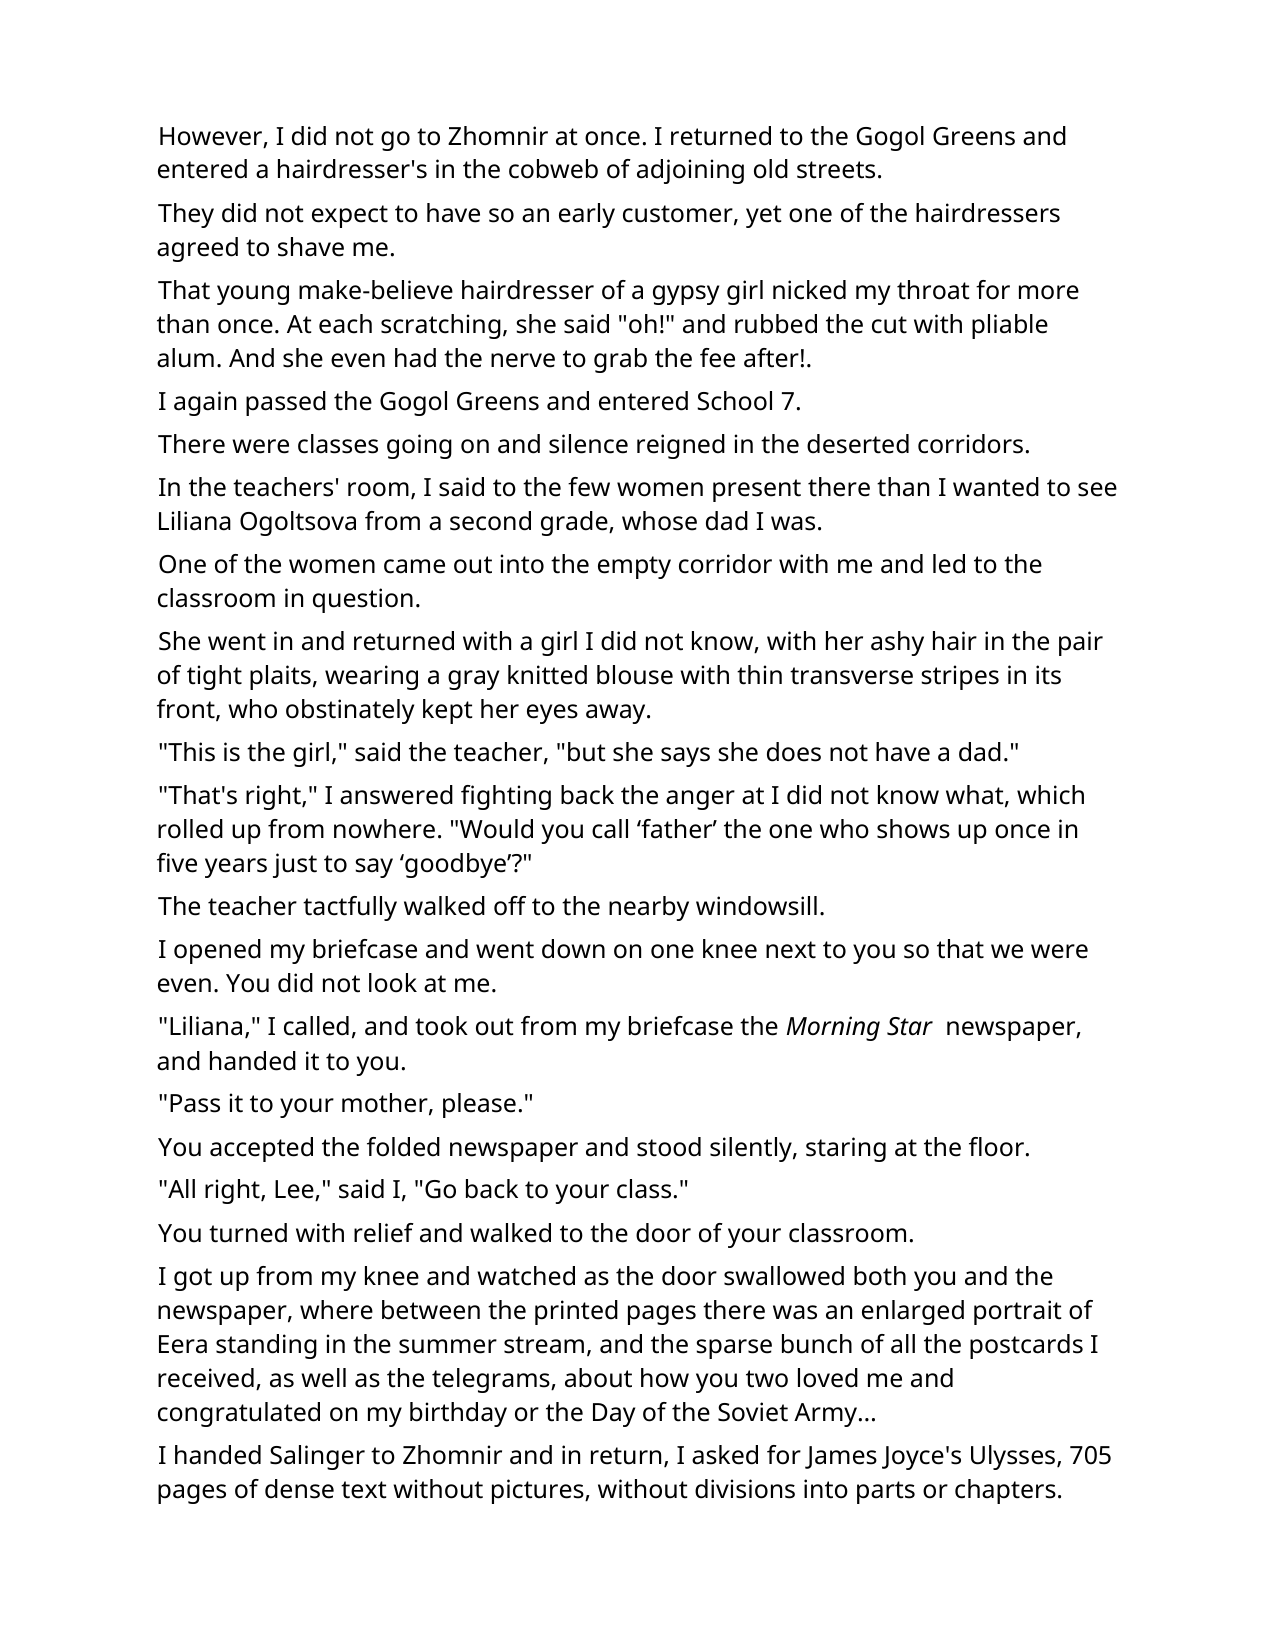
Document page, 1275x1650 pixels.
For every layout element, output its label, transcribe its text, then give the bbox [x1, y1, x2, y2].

text "Liliana," I called, and took out from my briefcase the Morning Star newspaper, and handed it to you. [156, 1009, 1118, 1077]
text You accepted the folded newspaper and stood silently, staring at the floor. [156, 1129, 1118, 1163]
text "All right, Lee," said I, "Go back to your class." [156, 1172, 1118, 1206]
text One of the women came out into the empty corridor with me and led to the classroom in question. [156, 547, 1118, 615]
text You turned with relief and walked to the door of your classroom. [156, 1215, 1118, 1249]
text The teacher tactfully walked off to the nearby windowsill. [156, 889, 1118, 923]
text I got up from my knee and watched as the door swallowed both you and the newspaper, where between the printed pages there was an enlarged portrait of Eera standing in the summer stream, and the sparse bunch of all the postcards I received, as well as the telegrams, about how you two loved me and congratulated on my birthday or the Day of the Soviet Army… [156, 1258, 1118, 1428]
text That young make-believe hairdresser of a gypsy girl nicked my throat for more than once. At each scratching, she said "oh!" and rubbed the cut with pliable alum. And she even had the nerve to grab the fee after!. [156, 272, 1118, 374]
text "That's right," I answered fighting back the anger at I did not know what, which rolled up from nowhere. "Would you call ‘father’ the one who shows up once in five years just to say ‘goodbye’?" [156, 778, 1118, 880]
text I handed Salinger to Zhomnir and in return, I asked for James Joyce's Ulysses, 705 pages of dense text without pictures, without divisions into parts or chapters. [156, 1437, 1118, 1506]
text There were classes going on and silence reigned in the deserted corridors. [156, 426, 1118, 461]
text She went in and returned with a girl I did not know, with her ashy hair in the pair of tight plaits, wearing a gray knitted blouse with thin transverse stripes in its front, who obstinately kept her eyes away. [156, 624, 1118, 726]
text However, I did not go to Zhomnir at once. I returned to the Gogol Greens and entered a hairdresser's in the cobweb of adjoining old streets. [156, 118, 1118, 186]
text I again passed the Gogol Greens and entered School 7. [156, 383, 1118, 417]
text "This is the girl," said the teacher, "but she says she does not have a dad." [156, 735, 1118, 769]
text I opened my briefcase and went down on one knee next to you so that we were even. You did not look at me. [156, 932, 1118, 1000]
text In the teachers' room, I said to the few women present there than I wanted to see Liliana Ogoltsova from a second grade, whose dad I was. [156, 469, 1118, 538]
text They did not expect to have so an early customer, yet one of the hairdressers agreed to shave me. [156, 195, 1118, 263]
text "Pass it to your mother, please." [156, 1086, 1118, 1120]
